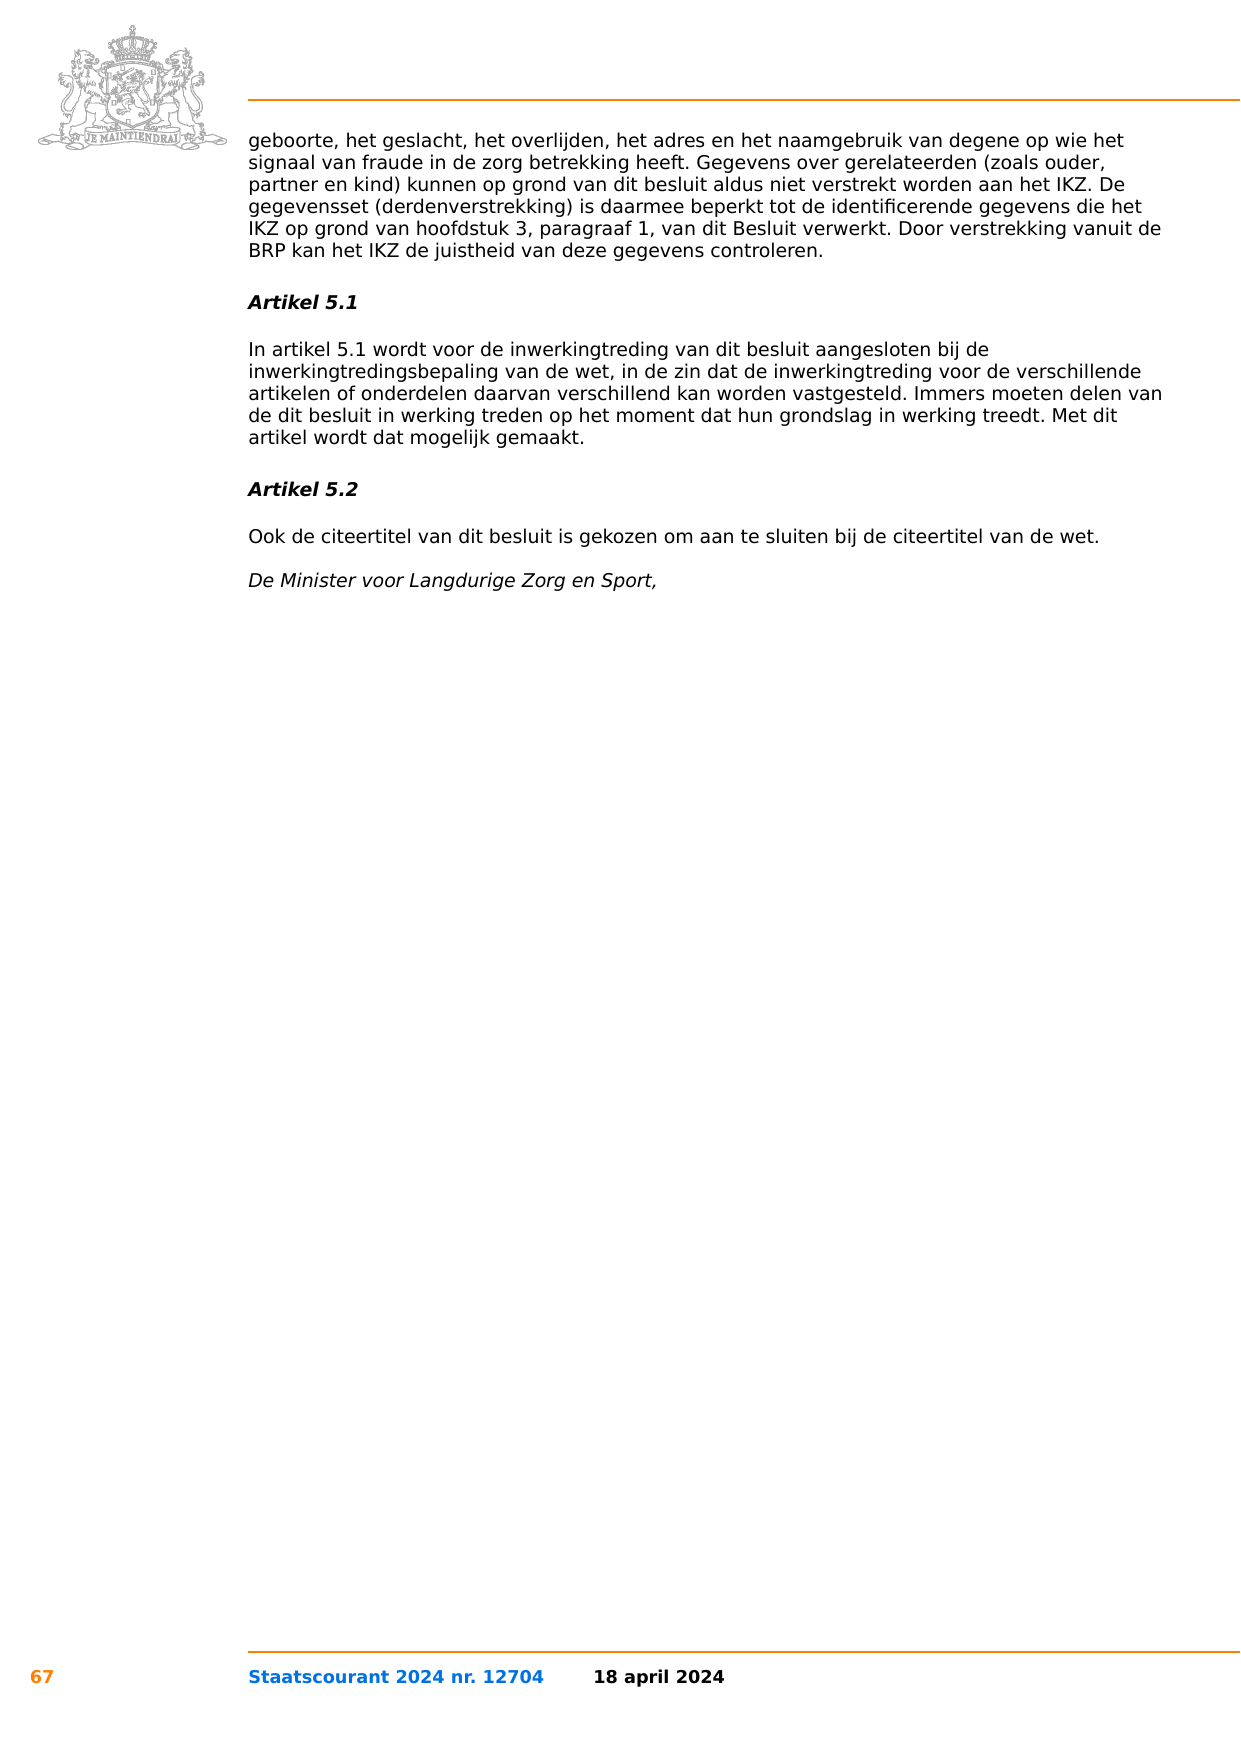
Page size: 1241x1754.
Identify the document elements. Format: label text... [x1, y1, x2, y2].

subtitle Artikel 5.2 [248, 479, 1163, 501]
text geboorte, het geslacht, het overlijden, het adres en het naamgebruik van degene op wie het signaal van fraude in de zorg betrekking heeft. Gegevens over gerelateerden (zoals ouder, partner en kind) kunnen op grond van dit besluit aldus niet verstrekt worden aan het IKZ. De gegevensset (derdenverstrekking) is daarmee beperkt tot de identificerende gegevens die het IKZ op grond van hoofdstuk 3, paragraaf 1, van dit Besluit verwerkt. Door verstrekking vanuit de BRP kan het IKZ de juistheid van deze gegevens controleren. [248, 130, 1163, 262]
text De Minister voor Langdurige Zorg en Sport, [248, 569, 1163, 591]
text In artikel 5.1 wordt voor de inwerkingtreding van dit besluit aangesloten bij de inwerkingtredingsbepaling van de wet, in de zin dat de inwerkingtreding voor de verschillende artikelen of onderdelen daarvan verschillend kan worden vastgesteld. Immers moeten delen van de dit besluit in werking treden op het moment dat hun grondslag in werking treedt. Met dit artikel wordt dat mogelijk gemaakt. [248, 339, 1163, 449]
picture [38, 25, 227, 150]
text Ook de citeertitel van dit besluit is gekozen om aan te sluiten bij de citeertitel van de wet. [248, 526, 1163, 548]
subtitle Artikel 5.1 [248, 292, 1163, 314]
